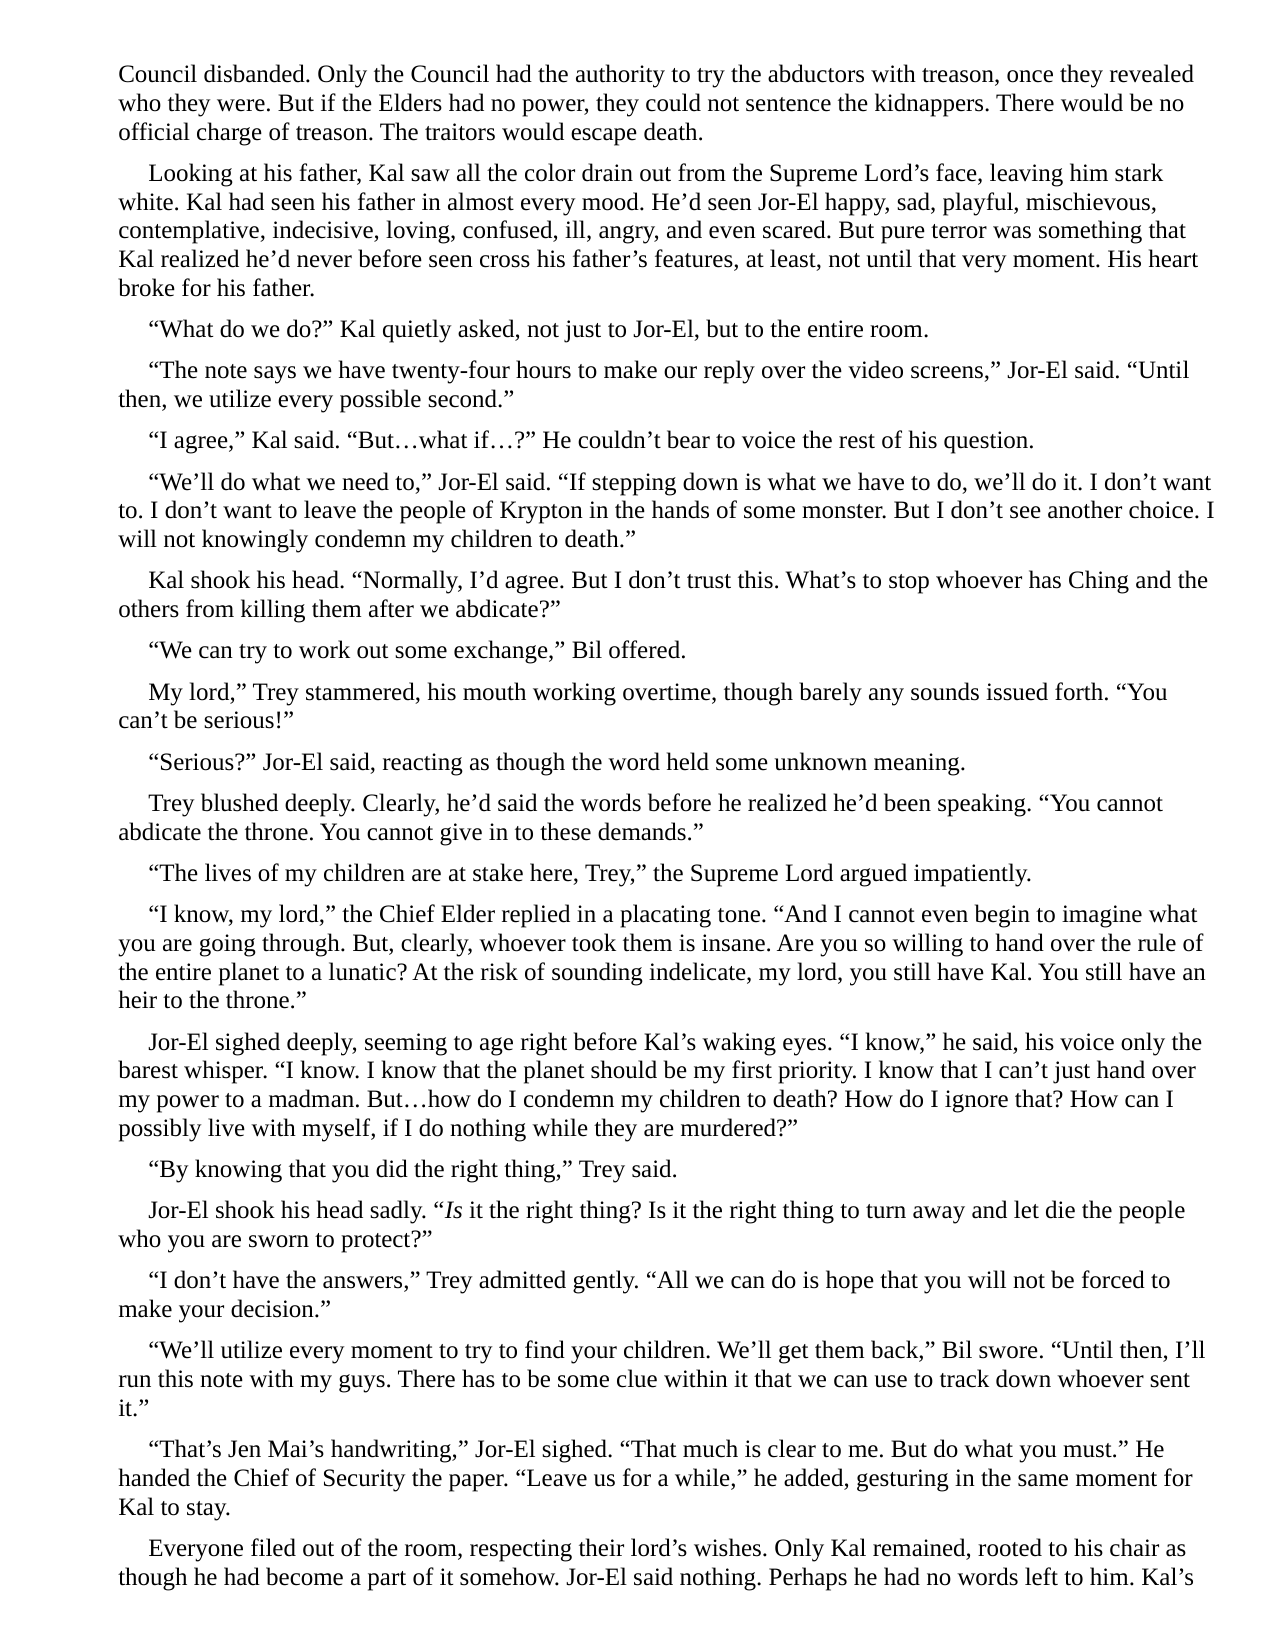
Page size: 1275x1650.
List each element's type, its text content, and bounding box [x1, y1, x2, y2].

text “By knowing that you did the right thing,” Trey said. [118, 1154, 1216, 1183]
text “We can try to work out some exchange,” Bil offered. [118, 635, 1216, 664]
text “That’s Jen Mai’s handwriting,” Jor-El sighed. “That much is clear to me. But do what you must.” He handed the Chief of Security the paper. “Leave us for a while,” he added, gesturing in the same moment for Kal to stay. [118, 1434, 1216, 1520]
text Trey blushed deeply. Clearly, he’d said the words before he realized he’d been speaking. “You cannot abdicate the throne. You cannot give in to these demands.” [118, 788, 1216, 845]
text “I agree,” Kal said. “But…what if…?” He couldn’t bear to voice the rest of his question. [118, 425, 1216, 454]
text Looking at his father, Kal saw all the color drain out from the Supreme Lord’s face, leaving him stark white. Kal had seen his father in almost every mood. He’d seen Jor-El happy, sad, playful, mischievous, contemplative, indecisive, loving, confused, ill, angry, and even scared. But pure terror was something that Kal realized he’d never before seen cross his father’s features, at least, not until that very moment. His heart broke for his father. [118, 158, 1216, 302]
text “Serious?” Jor-El said, reacting as though the word held some unknown meaning. [118, 747, 1216, 775]
text “I don’t have the answers,” Trey admitted gently. “All we can do is hope that you will not be forced to make your decision.” [118, 1265, 1216, 1323]
text My lord,” Trey stammered, his mouth working overtime, though barely any sounds issued forth. “You can’t be serious!” [118, 677, 1216, 734]
text Everyone filed out of the room, respecting their lord’s wishes. Only Kal remained, rooted to his chair as though he had become a part of it somehow. Jor-El said nothing. Perhaps he had no words left to him. Kal’s [118, 1533, 1216, 1590]
text “I know, my lord,” the Chief Elder replied in a placating tone. “And I cannot even begin to imagine what you are going through. But, clearly, whoever took them is insane. Are you so willing to hand over the rule of the entire planet to a lunatic? At the risk of sounding indelicate, my lord, you still have Kal. You still have an heir to the throne.” [118, 899, 1216, 1014]
text “We’ll do what we need to,” Jor-El said. “If stepping down is what we have to do, we’ll do it. I don’t want to. I don’t want to leave the people of Krypton in the hands of some monster. But I don’t see another choice. I will not knowingly condemn my children to death.” [118, 467, 1216, 553]
text Council disbanded. Only the Council had the authority to try the abductors with treason, once they revealed who they were. But if the Elders had no power, they could not sentence the kidnappers. There would be no official charge of treason. The traitors would escape death. [118, 59, 1216, 145]
text “We’ll utilize every moment to try to find your children. We’ll get them back,” Bil swore. “Until then, I’ll run this note with my guys. There has to be some clue within it that we can use to track down whoever sent it.” [118, 1335, 1216, 1422]
text Jor-El shook his head sadly. “Is it the right thing? Is it the right thing to turn away and let die the people who you are sworn to protect?” [118, 1195, 1216, 1253]
text “What do we do?” Kal quietly asked, not just to Jor-El, but to the entire room. [118, 314, 1216, 343]
text Kal shook his head. “Normally, I’d agree. But I don’t trust this. What’s to stop whoever has Ching and the others from killing them after we abdicate?” [118, 565, 1216, 623]
text Jor-El sighed deeply, seeming to age right before Kal’s waking eyes. “I know,” he said, his voice only the barest whisper. “I know. I know that the planet should be my first priority. I know that I can’t just hand over my power to a madman. But…how do I condemn my children to death? How do I ignore that? How can I possibly live with myself, if I do nothing while they are murdered?” [118, 1027, 1216, 1142]
text “The lives of my children are at stake here, Trey,” the Supreme Lord argued impatiently. [118, 858, 1216, 887]
text “The note says we have twenty-four hours to make our reply over the video screens,” Jor-El said. “Until then, we utilize every possible second.” [118, 355, 1216, 413]
